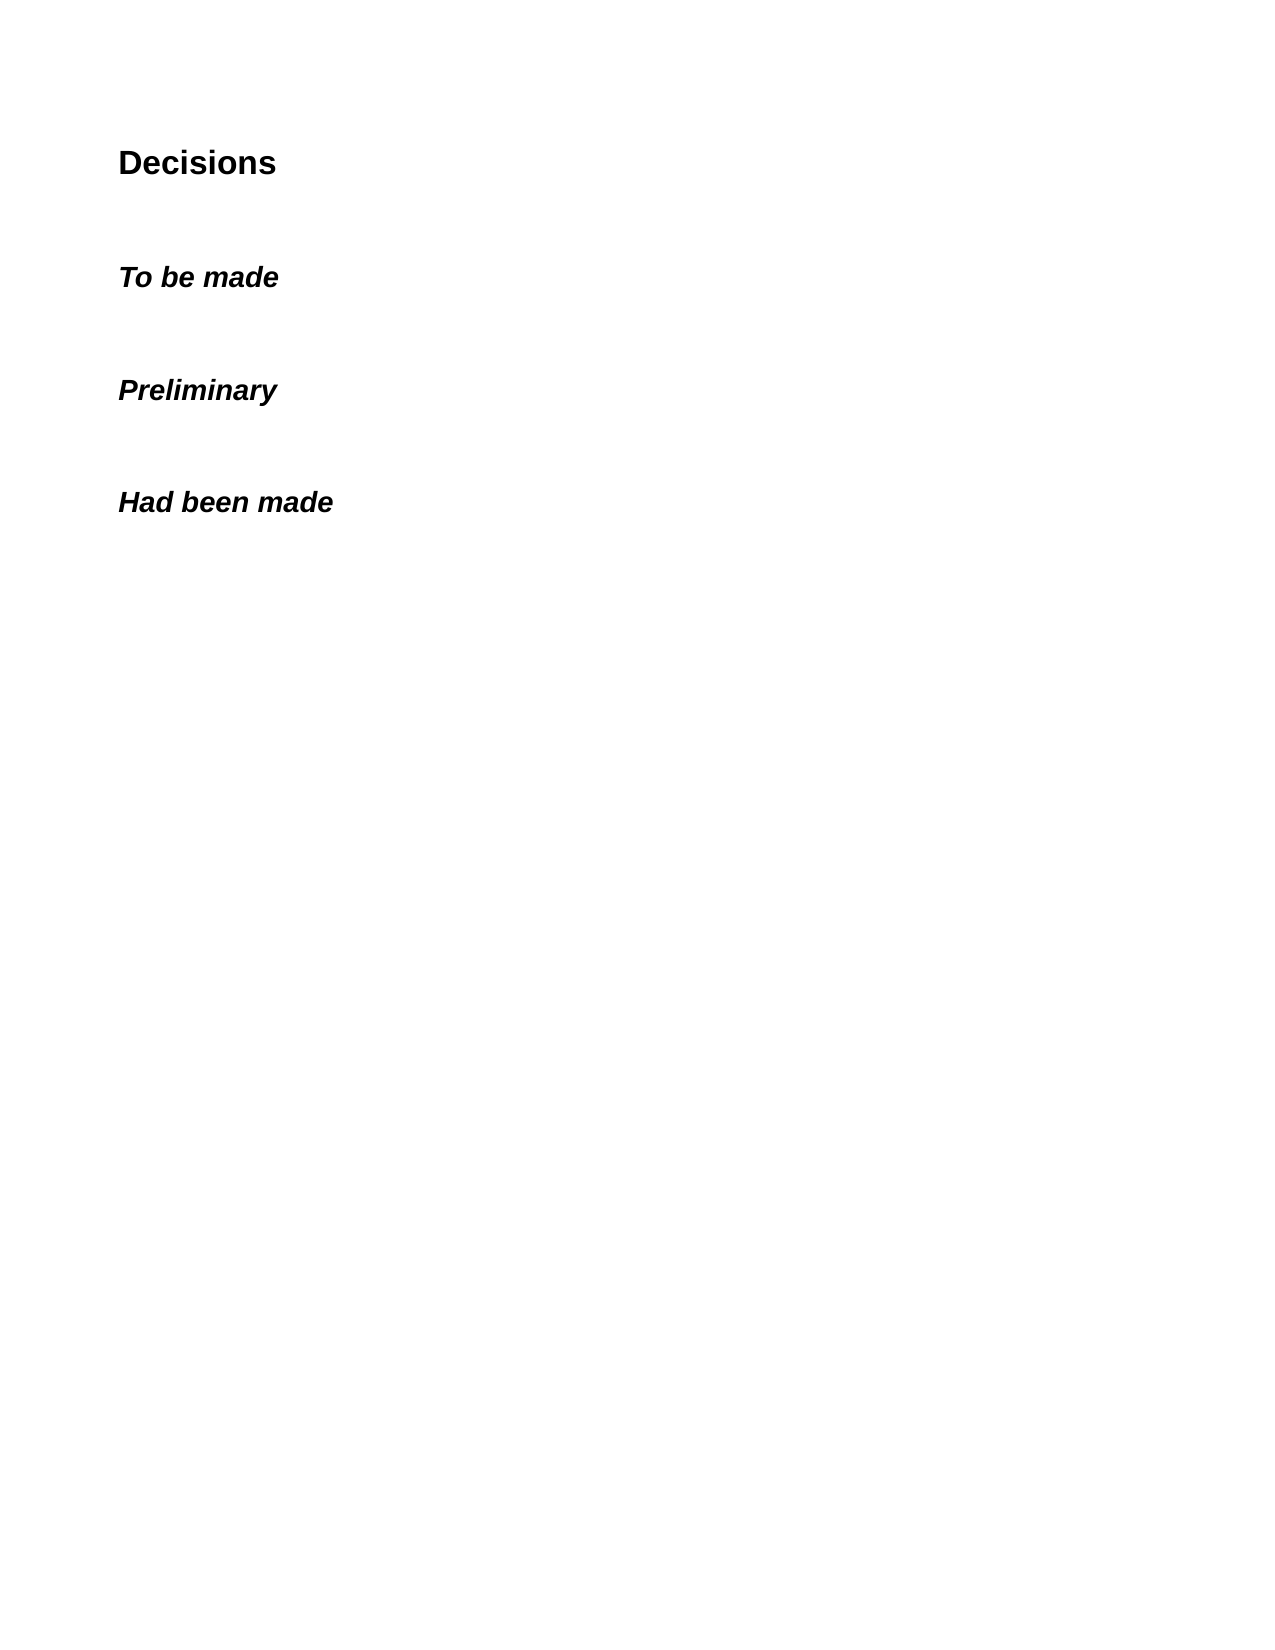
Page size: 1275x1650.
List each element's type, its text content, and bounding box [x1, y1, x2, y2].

subtitle Preliminary [118, 373, 1157, 406]
subtitle To be made [118, 261, 1157, 294]
subtitle Decisions [118, 143, 1157, 182]
subtitle Had been made [118, 485, 1157, 519]
